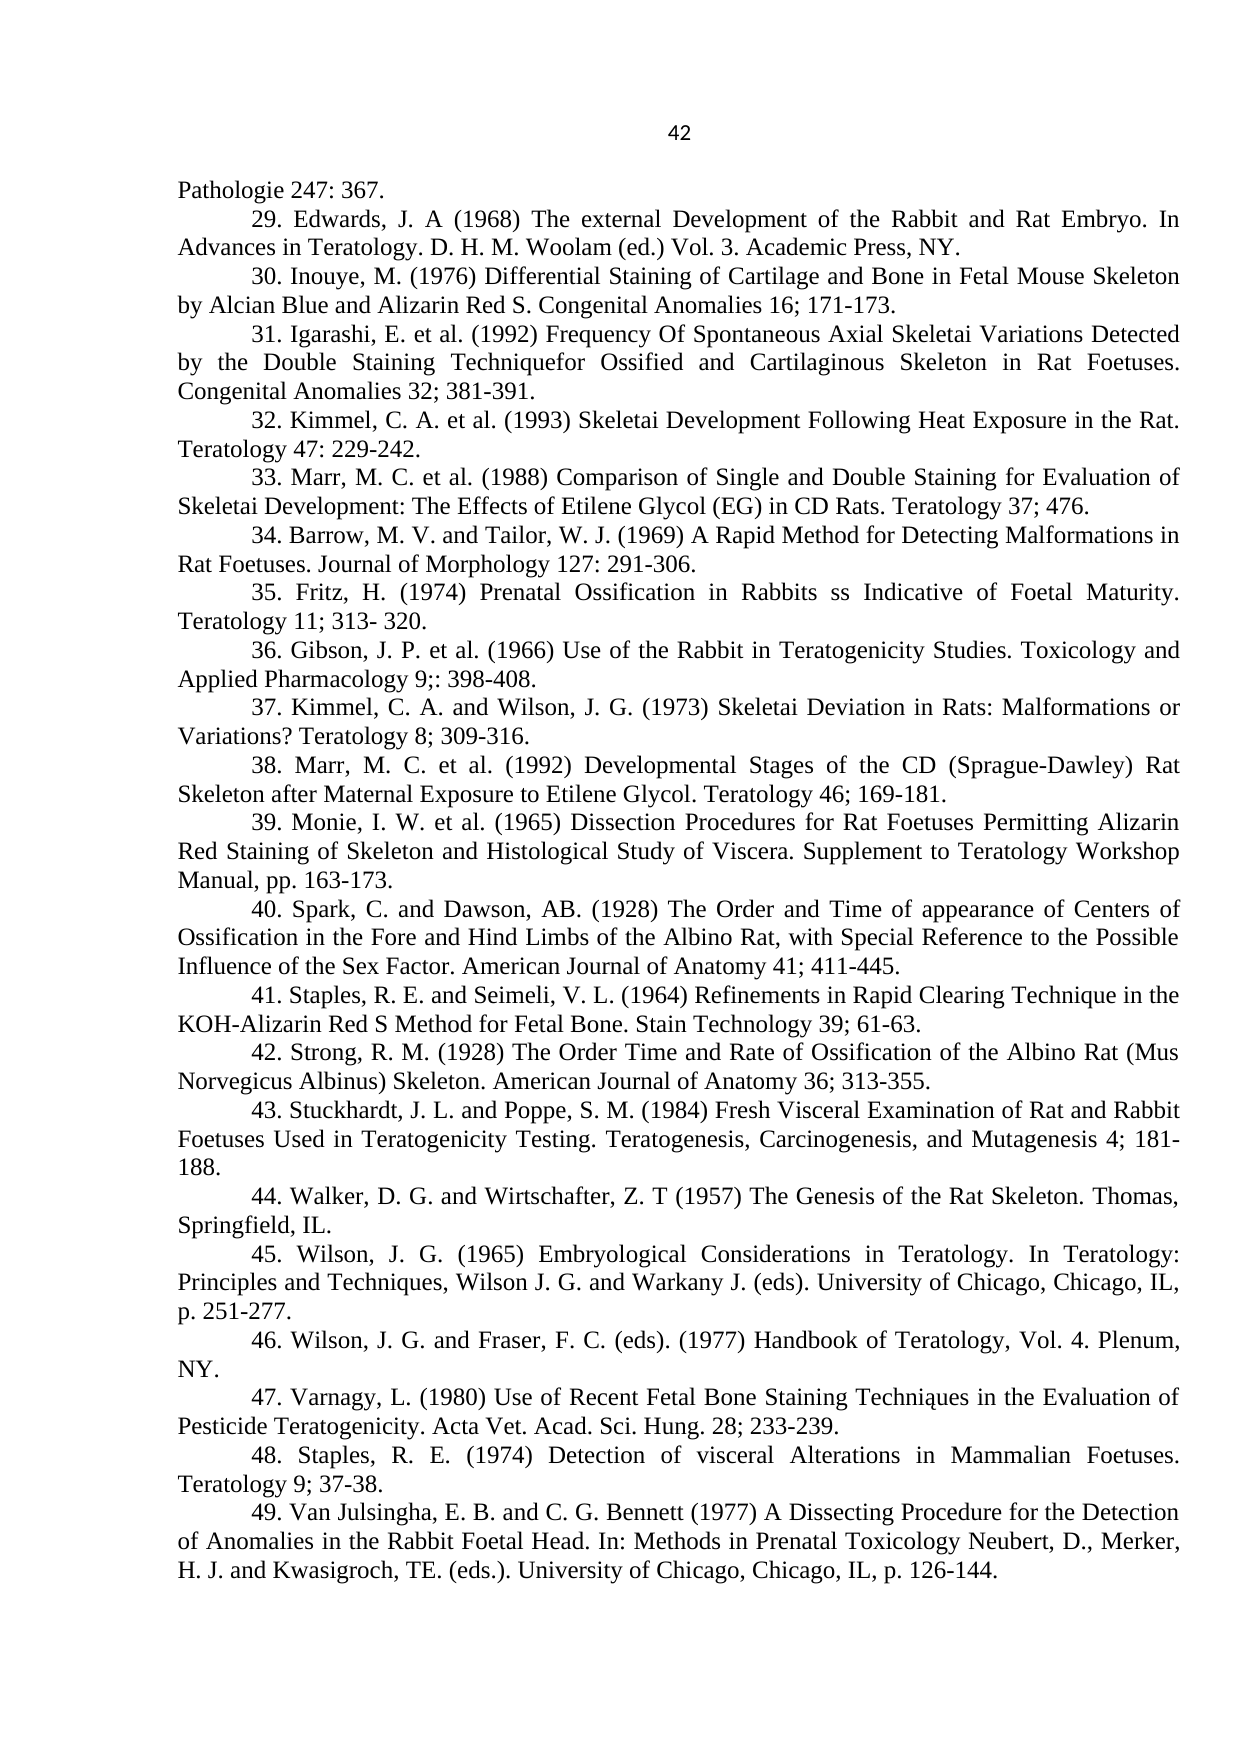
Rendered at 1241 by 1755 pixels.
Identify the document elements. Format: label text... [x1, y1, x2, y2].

text 34. Barrow, M. V. and Tailor, W. J. (1969) A Rapid Method for Detecting Malformations in Rat Foetuses. Journal of Morphology 127: 291-306. [177, 520, 1181, 577]
text 32. Kimmel, C. A. et al. (1993) Skeletai Development Following Heat Exposure in the Rat. Teratology 47: 229-242. [177, 405, 1181, 462]
text 38. Marr, M. C. et al. (1992) Developmental Stages of the CD (Sprague-Dawley) Rat Skeleton after Maternal Exposure to Etilene Glycol. Teratology 46; 169-181. [177, 750, 1181, 807]
text 44. Walker, D. G. and Wirtschafter, Z. T (1957) The Genesis of the Rat Skeleton. Thomas, Springfield, IL. [177, 1181, 1181, 1239]
text 43. Stuckhardt, J. L. and Poppe, S. M. (1984) Fresh Visceral Examination of Rat and Rabbit Foetuses Used in Teratogenicity Testing. Teratogenesis, Carcinogenesis, and Mutagenesis 4; 181-188. [177, 1095, 1181, 1181]
text 42. Strong, R. M. (1928) The Order Time and Rate of Ossification of the Albino Rat (Mus Norvegicus Albinus) Skeleton. American Journal of Anatomy 36; 313-355. [177, 1037, 1181, 1095]
text 46. Wilson, J. G. and Fraser, F. C. (eds). (1977) Handbook of Teratology, Vol. 4. Plenum, NY. [177, 1325, 1181, 1382]
text 49. Van Julsingha, E. B. and C. G. Bennett (1977) A Dissecting Procedure for the Detection of Anomalies in the Rabbit Foetal Head. In: Methods in Prenatal Toxicology Neubert, D., Merker, H. J. and Kwasigroch, TE. (eds.). University of Chicago, Chicago, IL, p. 126-144. [177, 1497, 1181, 1584]
text 37. Kimmel, C. A. and Wilson, J. G. (1973) Skeletai Deviation in Rats: Malformations or Variations? Teratology 8; 309-316. [177, 692, 1181, 750]
text 30. Inouye, M. (1976) Differential Staining of Cartilage and Bone in Fetal Mouse Skeleton by Alcian Blue and Alizarin Red S. Congenital Anomalies 16; 171-173. [177, 261, 1181, 319]
text 29. Edwards, J. A (1968) The external Development of the Rabbit and Rat Embryo. In Advances in Teratology. D. H. M. Woolam (ed.) Vol. 3. Academic Press, NY. [177, 204, 1181, 261]
text Pathologie 247: 367. [177, 175, 1181, 204]
text 48. Staples, R. E. (1974) Detection of visceral Alterations in Mammalian Foetuses. Teratology 9; 37-38. [177, 1440, 1181, 1497]
text 41. Staples, R. E. and Seimeli, V. L. (1964) Refinements in Rapid Clearing Technique in the KOH-Alizarin Red S Method for Fetal Bone. Stain Technology 39; 61-63. [177, 980, 1181, 1037]
text 36. Gibson, J. P. et al. (1966) Use of the Rabbit in Teratogenicity Studies. Toxicology and Applied Pharmacology 9;: 398-408. [177, 635, 1181, 692]
text 35. Fritz, H. (1974) Prenatal Ossification in Rabbits ss Indicative of Foetal Maturity. Teratology 11; 313- 320. [177, 577, 1181, 635]
text 47. Varnagy, L. (1980) Use of Recent Fetal Bone Staining Techniąues in the Evaluation of Pesticide Teratogenicity. Acta Vet. Acad. Sci. Hung. 28; 233-239. [177, 1382, 1181, 1440]
text 31. Igarashi, E. et al. (1992) Frequency Of Spontaneous Axial Skeletai Variations Detected by the Double Staining Techniquefor Ossified and Cartilaginous Skeleton in Rat Foetuses. Congenital Anomalies 32; 381-391. [177, 319, 1181, 405]
text 33. Marr, M. C. et al. (1988) Comparison of Single and Double Staining for Evaluation of Skeletai Development: The Effects of Etilene Glycol (EG) in CD Rats. Teratology 37; 476. [177, 462, 1181, 520]
text 39. Monie, I. W. et al. (1965) Dissection Procedures for Rat Foetuses Permitting Alizarin Red Staining of Skeleton and Histological Study of Viscera. Supplement to Teratology Workshop Manual, pp. 163-173. [177, 807, 1181, 894]
text 45. Wilson, J. G. (1965) Embryological Considerations in Teratology. In Teratology: Principles and Techniques, Wilson J. G. and Warkany J. (eds). University of Chicago, Chicago, IL, p. 251-277. [177, 1239, 1181, 1325]
text 40. Spark, C. and Dawson, AB. (1928) The Order and Time of appearance of Centers of Ossification in the Fore and Hind Limbs of the Albino Rat, with Special Reference to the Possible Influence of the Sex Factor. American Journal of Anatomy 41; 411-445. [177, 894, 1181, 980]
